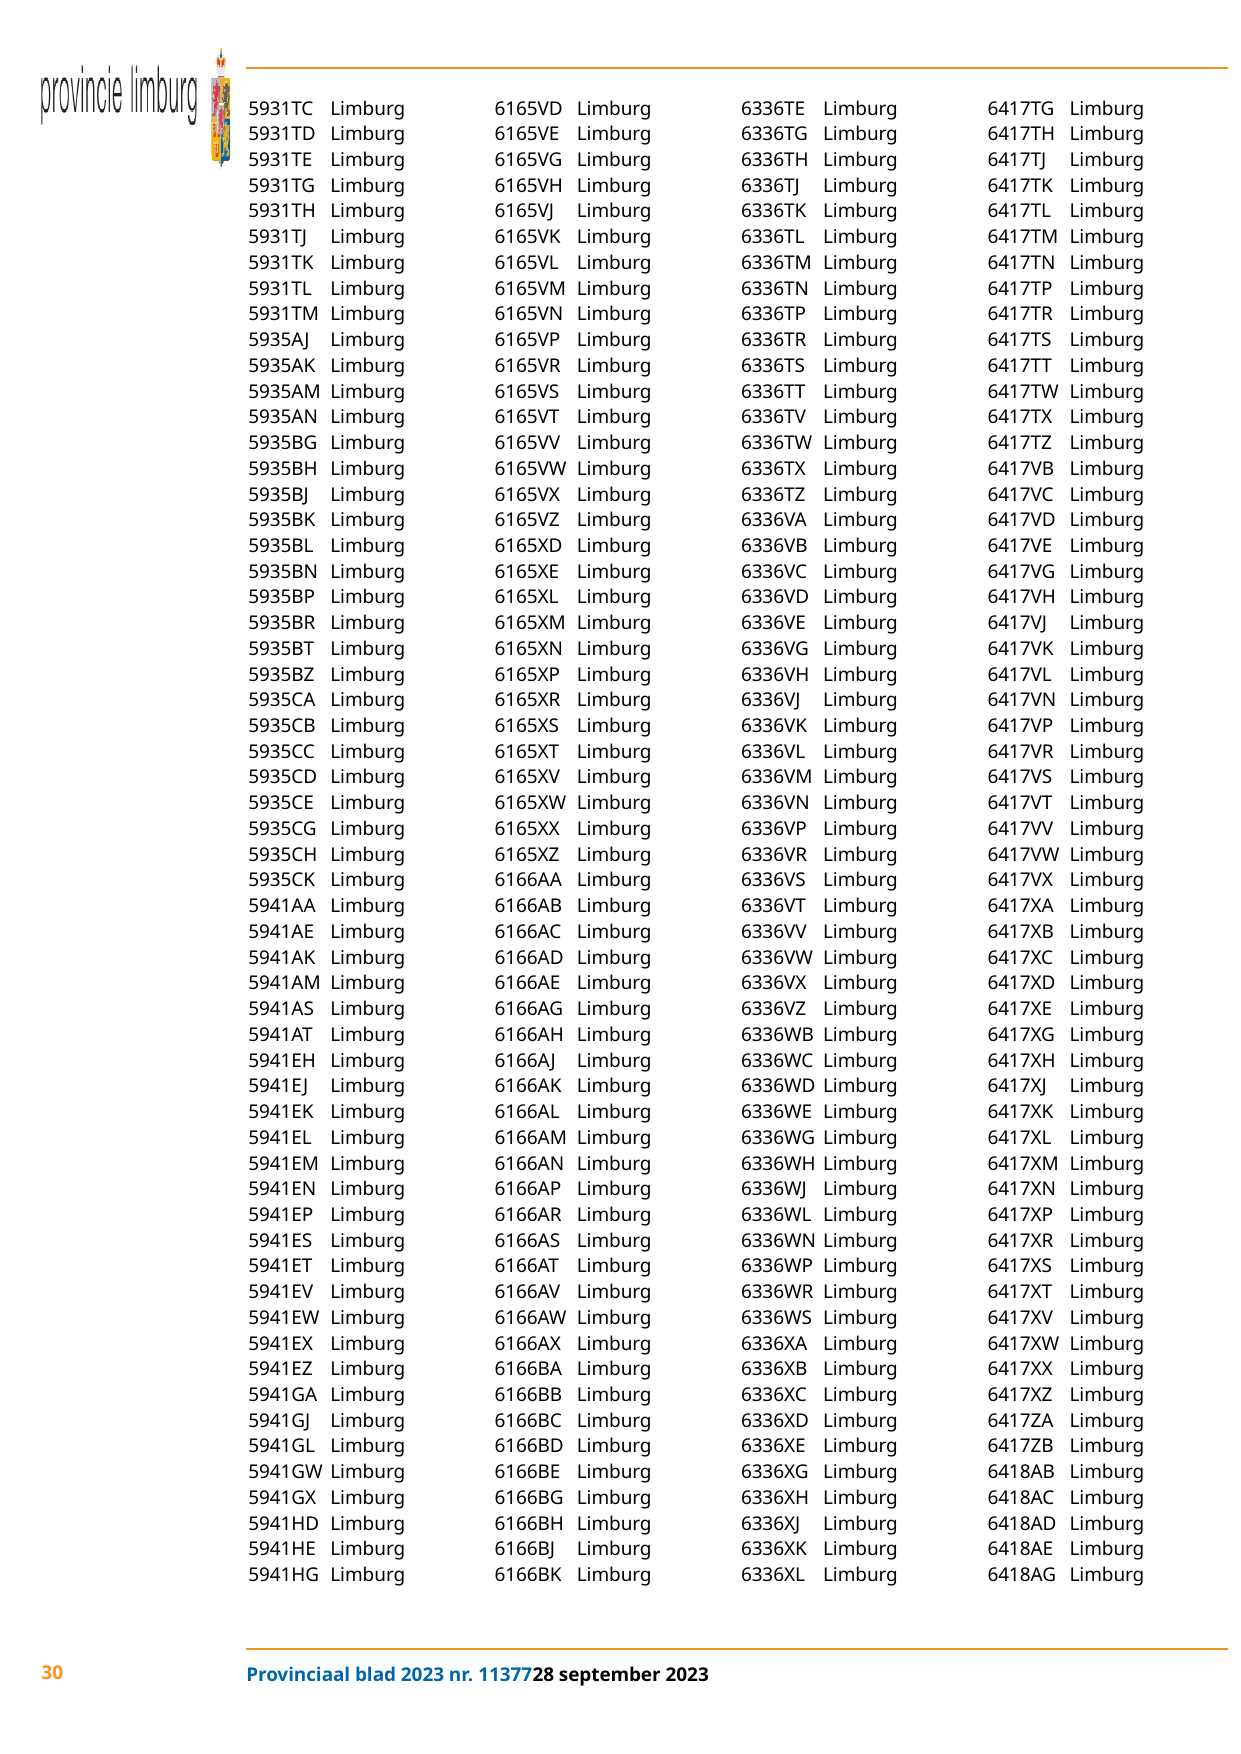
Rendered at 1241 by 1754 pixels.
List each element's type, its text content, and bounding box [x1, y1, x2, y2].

table_cell [659, 481, 741, 506]
table_cell [412, 712, 494, 738]
table_cell Limburg [1069, 1150, 1152, 1175]
table_cell [412, 224, 494, 249]
table_cell 5941GW [248, 1459, 330, 1484]
table_cell Limburg [330, 1201, 412, 1227]
table_cell 6336WH [741, 1150, 823, 1175]
table_cell Limburg [577, 687, 659, 712]
table_cell 6336TR [741, 326, 823, 352]
table_cell Limburg [1069, 1201, 1152, 1227]
table_cell [412, 1330, 494, 1356]
table_cell 6165VD [494, 95, 577, 121]
table_cell 6165XR [494, 687, 577, 712]
table_cell [412, 1227, 494, 1253]
table_cell Limburg [823, 1021, 905, 1047]
table_cell Limburg [823, 1253, 905, 1278]
table_cell 6417VW [987, 841, 1069, 867]
table_cell Limburg [577, 635, 659, 661]
table_cell [659, 1536, 741, 1561]
table_cell Limburg [1069, 1098, 1152, 1124]
table_cell 5941EZ [248, 1356, 330, 1381]
table_cell Limburg [330, 1253, 412, 1278]
table_cell Limburg [1069, 121, 1152, 146]
table_cell [905, 712, 987, 738]
table_cell Limburg [577, 481, 659, 506]
table_cell Limburg [1069, 429, 1152, 455]
table_cell [659, 1381, 741, 1407]
table_cell [905, 146, 987, 172]
table_cell [412, 995, 494, 1021]
table_cell [412, 481, 494, 506]
table_cell Limburg [823, 506, 905, 532]
table_cell Limburg [823, 1278, 905, 1304]
table_cell 5941ET [248, 1253, 330, 1278]
table_cell Limburg [1069, 506, 1152, 532]
table_cell Limburg [330, 455, 412, 481]
table_cell Limburg [823, 893, 905, 918]
table_cell Limburg [577, 944, 659, 969]
table_cell 5935BL [248, 532, 330, 558]
table_cell 6336XD [741, 1407, 823, 1433]
table_cell [659, 1047, 741, 1072]
table_cell Limburg [577, 1484, 659, 1510]
table_cell 6417VV [987, 815, 1069, 841]
table_cell [412, 944, 494, 969]
table_cell Limburg [823, 687, 905, 712]
table_cell 5941GJ [248, 1407, 330, 1433]
table_cell 6165XN [494, 635, 577, 661]
table_cell Limburg [1069, 378, 1152, 403]
table_cell Limburg [1069, 326, 1152, 352]
table_cell Limburg [823, 1381, 905, 1407]
table_cell [905, 172, 987, 198]
table_cell Limburg [1069, 738, 1152, 764]
table_cell Limburg [577, 1304, 659, 1330]
table_cell 6418AD [987, 1510, 1069, 1536]
table_cell Limburg [330, 1330, 412, 1356]
table_cell Limburg [823, 404, 905, 429]
table_cell 6417XA [987, 893, 1069, 918]
table_cell [905, 1484, 987, 1510]
table_cell Limburg [330, 1021, 412, 1047]
table_cell [659, 1098, 741, 1124]
table_cell 5931TL [248, 275, 330, 301]
table_cell 6166AR [494, 1201, 577, 1227]
table_cell [412, 1407, 494, 1433]
table_cell Limburg [1069, 249, 1152, 275]
table_cell 6417VH [987, 584, 1069, 609]
table_cell [412, 301, 494, 326]
table_cell Limburg [1069, 404, 1152, 429]
table_cell Limburg [577, 1510, 659, 1536]
table_cell 6336TS [741, 352, 823, 378]
table_cell 5941ES [248, 1227, 330, 1253]
table_cell [659, 1459, 741, 1484]
table_cell Limburg [330, 378, 412, 403]
table_cell Limburg [1069, 224, 1152, 249]
table_cell 6417TG [987, 95, 1069, 121]
table_cell [905, 1381, 987, 1407]
table_cell [659, 661, 741, 687]
table_cell Limburg [330, 172, 412, 198]
table_cell 6417VP [987, 712, 1069, 738]
table_cell [412, 1124, 494, 1150]
table_cell Limburg [1069, 1227, 1152, 1253]
table_cell [659, 1253, 741, 1278]
table_cell [412, 121, 494, 146]
table_cell 6336VA [741, 506, 823, 532]
table_cell Limburg [1069, 1278, 1152, 1304]
table_cell Limburg [577, 712, 659, 738]
table_cell 6417XD [987, 970, 1069, 995]
table_cell Limburg [577, 1175, 659, 1201]
table_cell 6417TJ [987, 146, 1069, 172]
table_cell Limburg [577, 121, 659, 146]
table_cell 6417XL [987, 1124, 1069, 1150]
table_cell Limburg [1069, 867, 1152, 892]
table_cell Limburg [823, 738, 905, 764]
table_cell Limburg [823, 558, 905, 584]
table_cell 6336VW [741, 944, 823, 969]
table_cell 6166AH [494, 1021, 577, 1047]
table_cell 6166BC [494, 1407, 577, 1433]
table_cell Limburg [330, 1175, 412, 1201]
table_cell Limburg [330, 1459, 412, 1484]
table_cell Limburg [823, 1433, 905, 1458]
table_cell [659, 455, 741, 481]
table_cell 6336WP [741, 1253, 823, 1278]
table_cell Limburg [577, 198, 659, 223]
table_cell 6417VE [987, 532, 1069, 558]
table_cell [659, 352, 741, 378]
table_cell 5941EX [248, 1330, 330, 1356]
table_cell 6418AG [987, 1561, 1069, 1587]
table_cell Limburg [823, 481, 905, 506]
table_cell [659, 687, 741, 712]
table_cell Limburg [823, 815, 905, 841]
table_cell 5931TM [248, 301, 330, 326]
table_cell 6336WR [741, 1278, 823, 1304]
table_cell 6336TM [741, 249, 823, 275]
table_cell 6336XB [741, 1356, 823, 1381]
table_cell 6417XX [987, 1356, 1069, 1381]
table_cell 6165VK [494, 224, 577, 249]
table_cell [905, 867, 987, 892]
table_cell Limburg [330, 301, 412, 326]
table_cell [659, 1356, 741, 1381]
table_cell [905, 1356, 987, 1381]
table_cell [905, 687, 987, 712]
table_cell [659, 790, 741, 815]
table_cell Limburg [330, 1278, 412, 1304]
table_cell [412, 198, 494, 223]
table_cell 5935BT [248, 635, 330, 661]
table_cell 5941EK [248, 1098, 330, 1124]
table_cell Limburg [577, 609, 659, 635]
table_cell Limburg [823, 326, 905, 352]
table_cell [659, 867, 741, 892]
table_cell Limburg [823, 1304, 905, 1330]
table_cell 6336VB [741, 532, 823, 558]
table_cell Limburg [1069, 918, 1152, 944]
table_cell Limburg [330, 1433, 412, 1458]
table_cell Limburg [1069, 1304, 1152, 1330]
table_cell 6336TZ [741, 481, 823, 506]
table_cell [412, 790, 494, 815]
table_cell 6165XX [494, 815, 577, 841]
table_cell [412, 1150, 494, 1175]
table_cell 6336VD [741, 584, 823, 609]
table_cell [659, 712, 741, 738]
table_cell Limburg [330, 1304, 412, 1330]
table_cell [659, 1021, 741, 1047]
table_cell Limburg [1069, 1175, 1152, 1201]
table_cell Limburg [330, 918, 412, 944]
table_cell Limburg [330, 1484, 412, 1510]
table_cell [659, 635, 741, 661]
table_cell Limburg [1069, 790, 1152, 815]
table_cell Limburg [823, 712, 905, 738]
table_cell 6418AE [987, 1536, 1069, 1561]
table_cell Limburg [823, 455, 905, 481]
table_cell Limburg [577, 1073, 659, 1098]
table_cell [659, 404, 741, 429]
table_cell 6336XJ [741, 1510, 823, 1536]
table_cell Limburg [1069, 1407, 1152, 1433]
table_cell 6417TR [987, 301, 1069, 326]
table_cell Limburg [330, 95, 412, 121]
table_cell 6417ZB [987, 1433, 1069, 1458]
table_cell Limburg [577, 738, 659, 764]
table_cell 6165XW [494, 790, 577, 815]
table_cell 6166AL [494, 1098, 577, 1124]
table_cell 6166AX [494, 1330, 577, 1356]
table_cell Limburg [1069, 1124, 1152, 1150]
table_cell 6336VK [741, 712, 823, 738]
table_cell 6336VM [741, 764, 823, 789]
table_cell 6336VV [741, 918, 823, 944]
table_cell [659, 121, 741, 146]
table_cell 6165VV [494, 429, 577, 455]
table_cell 6165XD [494, 532, 577, 558]
table_cell [659, 738, 741, 764]
table_cell [905, 1433, 987, 1458]
table_cell Limburg [823, 1150, 905, 1175]
table_cell 6417VX [987, 867, 1069, 892]
table_cell Limburg [577, 326, 659, 352]
table_cell 5931TD [248, 121, 330, 146]
table_cell 5935AM [248, 378, 330, 403]
table_cell 6166BG [494, 1484, 577, 1510]
table_cell 6165VG [494, 146, 577, 172]
table_cell [659, 970, 741, 995]
table_cell [905, 1227, 987, 1253]
table_cell [905, 790, 987, 815]
table_cell [659, 326, 741, 352]
table_cell Limburg [577, 764, 659, 789]
table_cell Limburg [330, 1047, 412, 1072]
table_cell 6166AG [494, 995, 577, 1021]
table_cell Limburg [330, 1073, 412, 1098]
table_cell Limburg [1069, 352, 1152, 378]
table_cell 5935CA [248, 687, 330, 712]
table_cell [412, 404, 494, 429]
table_cell 6166AP [494, 1175, 577, 1201]
table_cell 6336WL [741, 1201, 823, 1227]
table_cell 5941HD [248, 1510, 330, 1536]
table_cell [412, 970, 494, 995]
table_cell [412, 687, 494, 712]
table_cell 6165XV [494, 764, 577, 789]
table_cell 6417XC [987, 944, 1069, 969]
table_cell Limburg [577, 1098, 659, 1124]
table_cell [412, 172, 494, 198]
table_cell Limburg [1069, 95, 1152, 121]
table_cell [412, 1304, 494, 1330]
table_cell [905, 609, 987, 635]
table_cell [905, 404, 987, 429]
table_cell 6336WS [741, 1304, 823, 1330]
table_cell 5941HG [248, 1561, 330, 1587]
table_cell Limburg [823, 867, 905, 892]
table_cell 5941AE [248, 918, 330, 944]
table_cell [659, 609, 741, 635]
table_cell [905, 455, 987, 481]
table_cell Limburg [823, 790, 905, 815]
table_cell [659, 146, 741, 172]
table_cell Limburg [577, 1150, 659, 1175]
table_cell 6336VS [741, 867, 823, 892]
table_cell 6336VJ [741, 687, 823, 712]
table_cell 6166AK [494, 1073, 577, 1098]
table_cell 6166AJ [494, 1047, 577, 1072]
table_cell 6417XT [987, 1278, 1069, 1304]
table_cell Limburg [577, 970, 659, 995]
table_cell Limburg [823, 301, 905, 326]
table_cell 6166AV [494, 1278, 577, 1304]
table_cell 5941EM [248, 1150, 330, 1175]
table_cell [905, 506, 987, 532]
table_cell [412, 558, 494, 584]
table_cell 5941EL [248, 1124, 330, 1150]
table_cell [659, 275, 741, 301]
table_cell 5941AM [248, 970, 330, 995]
table_cell Limburg [330, 121, 412, 146]
table_cell 6165XT [494, 738, 577, 764]
table_cell [905, 1536, 987, 1561]
table_cell 6336VC [741, 558, 823, 584]
table_cell 6417VN [987, 687, 1069, 712]
table_cell 6417XE [987, 995, 1069, 1021]
table_cell 6165VW [494, 455, 577, 481]
table_cell Limburg [330, 815, 412, 841]
table_cell 6165XZ [494, 841, 577, 867]
table_cell 6336TX [741, 455, 823, 481]
table_cell 6165VL [494, 249, 577, 275]
table_cell 5931TG [248, 172, 330, 198]
table_cell [905, 893, 987, 918]
table_cell Limburg [330, 790, 412, 815]
table_cell Limburg [577, 249, 659, 275]
table_cell [412, 1278, 494, 1304]
table_cell [905, 995, 987, 1021]
table_cell Limburg [577, 1253, 659, 1278]
table_cell Limburg [330, 635, 412, 661]
table_cell [412, 455, 494, 481]
table_cell 6336WJ [741, 1175, 823, 1201]
table_cell Limburg [1069, 198, 1152, 223]
table_cell [905, 121, 987, 146]
table_cell [412, 1175, 494, 1201]
table_cell 5935BR [248, 609, 330, 635]
table_cell [659, 764, 741, 789]
table_cell 6417XP [987, 1201, 1069, 1227]
table_cell 6165VH [494, 172, 577, 198]
table_cell Limburg [823, 764, 905, 789]
table_cell Limburg [1069, 815, 1152, 841]
table_cell 6166AD [494, 944, 577, 969]
table_cell [905, 301, 987, 326]
table_cell 6166BA [494, 1356, 577, 1381]
table_cell 5941EJ [248, 1073, 330, 1098]
table_cell 5941EH [248, 1047, 330, 1072]
table_cell Limburg [823, 1227, 905, 1253]
table_cell 6336WE [741, 1098, 823, 1124]
table_cell Limburg [823, 918, 905, 944]
table_cell 6417VB [987, 455, 1069, 481]
table_cell 5941AA [248, 893, 330, 918]
table_cell 6336VN [741, 790, 823, 815]
table_cell 5935CC [248, 738, 330, 764]
table_cell Limburg [823, 995, 905, 1021]
table_cell Limburg [577, 558, 659, 584]
table_cell Limburg [577, 378, 659, 403]
table_cell 6165XP [494, 661, 577, 687]
table_cell Limburg [1069, 609, 1152, 635]
table_cell Limburg [330, 1227, 412, 1253]
table_cell Limburg [330, 1124, 412, 1150]
table_cell Limburg [577, 1278, 659, 1304]
table_cell [905, 1047, 987, 1072]
table_cell 6166BE [494, 1459, 577, 1484]
table_cell [905, 764, 987, 789]
table_cell Limburg [1069, 1459, 1152, 1484]
table_cell [905, 738, 987, 764]
table_cell [412, 764, 494, 789]
table_cell [412, 893, 494, 918]
table_cell 6417TN [987, 249, 1069, 275]
table_cell [905, 532, 987, 558]
table_cell [905, 1561, 987, 1587]
table_cell [412, 1253, 494, 1278]
table_cell 5941HE [248, 1536, 330, 1561]
table_cell 6336TG [741, 121, 823, 146]
table_cell 6166AB [494, 893, 577, 918]
table_cell 6417VK [987, 635, 1069, 661]
table_cell [659, 1227, 741, 1253]
table_cell Limburg [1069, 558, 1152, 584]
table_cell 6336XH [741, 1484, 823, 1510]
table_cell Limburg [577, 1536, 659, 1561]
table_cell 5941GA [248, 1381, 330, 1407]
table_cell 6336XL [741, 1561, 823, 1587]
table_cell 5941EN [248, 1175, 330, 1201]
table_cell [905, 1073, 987, 1098]
table_cell [659, 506, 741, 532]
table_cell Limburg [577, 1433, 659, 1458]
table_cell Limburg [1069, 1021, 1152, 1047]
table_cell 6165VR [494, 352, 577, 378]
table_cell [412, 249, 494, 275]
table_cell 6336WN [741, 1227, 823, 1253]
table_cell [412, 506, 494, 532]
table_cell [905, 1278, 987, 1304]
table_cell 6417VT [987, 790, 1069, 815]
table_cell 6165XM [494, 609, 577, 635]
table_cell Limburg [330, 970, 412, 995]
table_cell [412, 146, 494, 172]
table_cell Limburg [823, 970, 905, 995]
table_cell [659, 558, 741, 584]
table_cell [905, 352, 987, 378]
table_cell Limburg [823, 944, 905, 969]
table_cell Limburg [330, 1150, 412, 1175]
table_cell Limburg [823, 1073, 905, 1098]
table_cell Limburg [330, 249, 412, 275]
table_cell 6417VS [987, 764, 1069, 789]
table_cell Limburg [577, 1356, 659, 1381]
table_cell [659, 841, 741, 867]
table_cell Limburg [1069, 970, 1152, 995]
table_cell 6165VX [494, 481, 577, 506]
table_cell Limburg [823, 172, 905, 198]
table_cell [905, 1150, 987, 1175]
table_cell Limburg [330, 944, 412, 969]
table_cell Limburg [577, 532, 659, 558]
table_cell Limburg [330, 275, 412, 301]
table_cell Limburg [330, 609, 412, 635]
table_cell 5935BJ [248, 481, 330, 506]
table_cell [905, 661, 987, 687]
table_cell 6336XC [741, 1381, 823, 1407]
table_cell Limburg [823, 1330, 905, 1356]
table_cell 6165VM [494, 275, 577, 301]
table_cell Limburg [1069, 1381, 1152, 1407]
table_cell [412, 1098, 494, 1124]
table_cell [412, 1073, 494, 1098]
table_cell Limburg [1069, 635, 1152, 661]
table_cell Limburg [823, 429, 905, 455]
table_cell [905, 815, 987, 841]
table_cell Limburg [577, 301, 659, 326]
table_cell Limburg [330, 1536, 412, 1561]
table_cell [412, 1536, 494, 1561]
table_cell 5935BZ [248, 661, 330, 687]
table_cell 6166AE [494, 970, 577, 995]
table_cell Limburg [1069, 1330, 1152, 1356]
table_cell 5941AT [248, 1021, 330, 1047]
table_cell Limburg [823, 224, 905, 249]
table_cell [659, 532, 741, 558]
table_cell [659, 815, 741, 841]
table_cell 5935CB [248, 712, 330, 738]
table_cell Limburg [823, 275, 905, 301]
table_cell 6417TH [987, 121, 1069, 146]
table_cell [659, 584, 741, 609]
table_cell [905, 841, 987, 867]
table_cell [905, 1124, 987, 1150]
table_cell Limburg [823, 1407, 905, 1433]
table_cell 6166AN [494, 1150, 577, 1175]
table_cell [659, 172, 741, 198]
table_cell 6336VG [741, 635, 823, 661]
table_cell 6417ZA [987, 1407, 1069, 1433]
table_cell 5941EP [248, 1201, 330, 1227]
table_cell Limburg [330, 995, 412, 1021]
table_cell 6165VS [494, 378, 577, 403]
table_cell Limburg [1069, 481, 1152, 506]
table_cell 6165VT [494, 404, 577, 429]
table_cell 6418AC [987, 1484, 1069, 1510]
table_cell [905, 1175, 987, 1201]
table_cell Limburg [577, 584, 659, 609]
table_cell [412, 326, 494, 352]
table_cell [905, 558, 987, 584]
table_cell 6417VL [987, 661, 1069, 687]
table_cell Limburg [823, 378, 905, 403]
table_cell 6417XK [987, 1098, 1069, 1124]
table_cell 6417XG [987, 1021, 1069, 1047]
table_cell 6165VE [494, 121, 577, 146]
table_cell [412, 584, 494, 609]
table_cell Limburg [1069, 893, 1152, 918]
table_cell 5935BK [248, 506, 330, 532]
table_cell [905, 429, 987, 455]
table_cell 5941EW [248, 1304, 330, 1330]
table_cell 5941AK [248, 944, 330, 969]
table_cell [905, 1459, 987, 1484]
table_cell Limburg [330, 224, 412, 249]
table_cell [659, 1073, 741, 1098]
table_cell Limburg [823, 635, 905, 661]
table_cell 6336TL [741, 224, 823, 249]
table_cell 6336TT [741, 378, 823, 403]
table_cell Limburg [1069, 584, 1152, 609]
table_cell 6336VE [741, 609, 823, 635]
table_cell Limburg [577, 1330, 659, 1356]
table_cell 6336VR [741, 841, 823, 867]
table_cell Limburg [823, 249, 905, 275]
table_cell [659, 1304, 741, 1330]
table_cell [659, 893, 741, 918]
table_cell [659, 995, 741, 1021]
table_cell 5931TE [248, 146, 330, 172]
table_cell Limburg [1069, 841, 1152, 867]
table_cell Limburg [330, 867, 412, 892]
table_cell 6417XW [987, 1330, 1069, 1356]
table_cell 6165VJ [494, 198, 577, 223]
table_cell Limburg [823, 1484, 905, 1510]
table_cell [905, 249, 987, 275]
table_cell 6336TE [741, 95, 823, 121]
table_cell [659, 944, 741, 969]
table_cell 6336TV [741, 404, 823, 429]
table_cell [659, 224, 741, 249]
table_cell Limburg [823, 1561, 905, 1587]
table_cell Limburg [1069, 455, 1152, 481]
table_cell [659, 378, 741, 403]
table_cell 6336VX [741, 970, 823, 995]
table_cell Limburg [330, 764, 412, 789]
table_cell [412, 1561, 494, 1587]
table_cell 6417XJ [987, 1073, 1069, 1098]
table_cell 5935CE [248, 790, 330, 815]
table_cell Limburg [330, 661, 412, 687]
table_cell [659, 1201, 741, 1227]
table_cell 6417VD [987, 506, 1069, 532]
table_cell 6336VZ [741, 995, 823, 1021]
table_cell Limburg [577, 146, 659, 172]
table_cell Limburg [577, 1459, 659, 1484]
table_cell Limburg [823, 609, 905, 635]
table_cell [905, 635, 987, 661]
table_cell Limburg [1069, 1561, 1152, 1587]
table_cell 6417TX [987, 404, 1069, 429]
table_cell Limburg [330, 558, 412, 584]
table_cell [905, 198, 987, 223]
table_cell 6417TM [987, 224, 1069, 249]
table_cell Limburg [330, 506, 412, 532]
table_cell [659, 1433, 741, 1458]
table_cell Limburg [1069, 995, 1152, 1021]
table_cell [905, 1510, 987, 1536]
table_cell Limburg [1069, 1047, 1152, 1072]
table_cell 6336WD [741, 1073, 823, 1098]
table_cell Limburg [577, 352, 659, 378]
table_cell Limburg [330, 1098, 412, 1124]
table_cell [659, 429, 741, 455]
table_cell [905, 378, 987, 403]
table_cell Limburg [577, 1407, 659, 1433]
table_cell Limburg [823, 1356, 905, 1381]
table_cell Limburg [823, 1510, 905, 1536]
table_cell [412, 918, 494, 944]
table_cell 6336XA [741, 1330, 823, 1356]
table_cell Limburg [1069, 1356, 1152, 1381]
table_cell 6417TK [987, 172, 1069, 198]
table_cell [905, 1304, 987, 1330]
table_cell Limburg [577, 224, 659, 249]
table_cell [905, 1253, 987, 1278]
table_cell [412, 635, 494, 661]
table_cell 6417VG [987, 558, 1069, 584]
table_cell [905, 224, 987, 249]
table_cell 6336TP [741, 301, 823, 326]
table_cell Limburg [577, 506, 659, 532]
table_cell Limburg [330, 738, 412, 764]
table_cell 5935BP [248, 584, 330, 609]
table_cell Limburg [330, 1356, 412, 1381]
table_cell Limburg [823, 352, 905, 378]
table_cell Limburg [330, 1381, 412, 1407]
table_cell [412, 738, 494, 764]
table_cell 5935AJ [248, 326, 330, 352]
table_cell Limburg [1069, 172, 1152, 198]
table_cell Limburg [577, 841, 659, 867]
table_cell Limburg [1069, 275, 1152, 301]
table_cell 6417XB [987, 918, 1069, 944]
table_cell Limburg [1069, 1536, 1152, 1561]
picture [41, 47, 231, 172]
table_cell Limburg [330, 1510, 412, 1536]
table_cell Limburg [577, 661, 659, 687]
table_cell 5941GX [248, 1484, 330, 1510]
table_cell [659, 1278, 741, 1304]
table_cell 6336XE [741, 1433, 823, 1458]
table_cell [905, 481, 987, 506]
table_cell 5935CG [248, 815, 330, 841]
table_cell [412, 1021, 494, 1047]
table_cell 5941GL [248, 1433, 330, 1458]
table_cell [905, 95, 987, 121]
table_cell Limburg [1069, 1073, 1152, 1098]
table_cell [659, 1175, 741, 1201]
table_cell Limburg [823, 1047, 905, 1072]
table_cell Limburg [1069, 301, 1152, 326]
table_cell 5931TJ [248, 224, 330, 249]
table_cell Limburg [330, 687, 412, 712]
table_cell Limburg [330, 429, 412, 455]
table_cell 6417XS [987, 1253, 1069, 1278]
table_cell 6336TK [741, 198, 823, 223]
table_cell 5935BH [248, 455, 330, 481]
table_cell 6417XZ [987, 1381, 1069, 1407]
table_cell [412, 1459, 494, 1484]
table_cell Limburg [577, 867, 659, 892]
table_cell 6417TL [987, 198, 1069, 223]
table_cell Limburg [1069, 661, 1152, 687]
table_cell [412, 1510, 494, 1536]
table_cell 6166AA [494, 867, 577, 892]
table_cell [412, 609, 494, 635]
table_cell 6166AW [494, 1304, 577, 1330]
table_cell Limburg [1069, 1510, 1152, 1536]
table_cell [905, 1407, 987, 1433]
table_cell 6417TW [987, 378, 1069, 403]
table_cell 6417TZ [987, 429, 1069, 455]
table_cell [412, 815, 494, 841]
table_cell Limburg [330, 404, 412, 429]
table_cell Limburg [1069, 146, 1152, 172]
table_cell [412, 867, 494, 892]
table_cell 6336VL [741, 738, 823, 764]
table_cell [412, 378, 494, 403]
table_cell 6417VC [987, 481, 1069, 506]
table_cell 6336TN [741, 275, 823, 301]
table_cell [659, 1484, 741, 1510]
table_cell Limburg [330, 841, 412, 867]
table_cell [659, 95, 741, 121]
table_cell Limburg [330, 352, 412, 378]
table_cell 6165XS [494, 712, 577, 738]
table_cell Limburg [330, 893, 412, 918]
table_cell Limburg [577, 275, 659, 301]
table_cell Limburg [577, 1227, 659, 1253]
table_cell Limburg [577, 893, 659, 918]
table_cell [412, 1047, 494, 1072]
table_cell 6165VN [494, 301, 577, 326]
table_cell Limburg [823, 841, 905, 867]
table_cell [412, 1381, 494, 1407]
table_cell [659, 1150, 741, 1175]
table_cell Limburg [1069, 764, 1152, 789]
table_cell [905, 970, 987, 995]
table_cell [412, 1433, 494, 1458]
table_cell [659, 1330, 741, 1356]
table_cell [905, 326, 987, 352]
table_cell Limburg [577, 1047, 659, 1072]
table_cell [412, 352, 494, 378]
table_cell Limburg [330, 532, 412, 558]
table_cell [905, 1330, 987, 1356]
table_cell Limburg [577, 95, 659, 121]
table_cell 6166BD [494, 1433, 577, 1458]
table_cell 6336WC [741, 1047, 823, 1072]
table_cell 6166AC [494, 918, 577, 944]
table_cell Limburg [1069, 944, 1152, 969]
table_cell [905, 944, 987, 969]
table_cell [412, 1484, 494, 1510]
table_cell Limburg [330, 198, 412, 223]
table_cell 6417XR [987, 1227, 1069, 1253]
table_cell [412, 95, 494, 121]
table_cell 5935BG [248, 429, 330, 455]
table_cell 6166BH [494, 1510, 577, 1536]
table_cell 6166BK [494, 1561, 577, 1587]
table_cell 6165VP [494, 326, 577, 352]
table_cell 6417XM [987, 1150, 1069, 1175]
table_cell 6166BB [494, 1381, 577, 1407]
table_cell 6166AM [494, 1124, 577, 1150]
table_cell Limburg [823, 532, 905, 558]
table_cell 5935CK [248, 867, 330, 892]
table_cell 6165XE [494, 558, 577, 584]
table_cell 6166AT [494, 1253, 577, 1278]
table_cell 6165XL [494, 584, 577, 609]
table_cell Limburg [577, 429, 659, 455]
table_cell Limburg [823, 95, 905, 121]
table_cell [412, 532, 494, 558]
table_cell Limburg [1069, 1484, 1152, 1510]
table_cell [905, 918, 987, 944]
table_cell 6336TW [741, 429, 823, 455]
table_cell Limburg [577, 404, 659, 429]
table_cell Limburg [577, 455, 659, 481]
table_cell Limburg [823, 1201, 905, 1227]
table_cell 6417TP [987, 275, 1069, 301]
table_cell Limburg [1069, 1433, 1152, 1458]
table_cell Limburg [330, 1407, 412, 1433]
table_cell Limburg [577, 1021, 659, 1047]
table_cell [659, 1407, 741, 1433]
table_cell [412, 661, 494, 687]
table_cell 5931TC [248, 95, 330, 121]
table_cell Limburg [577, 815, 659, 841]
table_cell 5935AK [248, 352, 330, 378]
table_cell 6417TS [987, 326, 1069, 352]
table_cell Limburg [1069, 1253, 1152, 1278]
table_cell 5935CD [248, 764, 330, 789]
table_cell [905, 1098, 987, 1124]
table_cell Limburg [330, 712, 412, 738]
table_cell [412, 1356, 494, 1381]
table_cell Limburg [577, 790, 659, 815]
table_cell 5941AS [248, 995, 330, 1021]
table_cell [659, 918, 741, 944]
table_cell 5935BN [248, 558, 330, 584]
table_cell Limburg [823, 1098, 905, 1124]
table_cell Limburg [823, 584, 905, 609]
table_cell Limburg [577, 995, 659, 1021]
table_cell Limburg [577, 1124, 659, 1150]
table_cell Limburg [823, 146, 905, 172]
table_cell 6336WB [741, 1021, 823, 1047]
table_cell Limburg [330, 584, 412, 609]
table_cell [905, 1201, 987, 1227]
table_cell [412, 841, 494, 867]
table_cell Limburg [330, 481, 412, 506]
table_cell Limburg [823, 1124, 905, 1150]
table_cell Limburg [577, 1561, 659, 1587]
table_cell [412, 1201, 494, 1227]
table_cell 6417VR [987, 738, 1069, 764]
table_cell 5935CH [248, 841, 330, 867]
table_cell Limburg [823, 1175, 905, 1201]
table_cell Limburg [330, 146, 412, 172]
table_cell [905, 1021, 987, 1047]
table_cell Limburg [823, 1459, 905, 1484]
table_cell 6336TH [741, 146, 823, 172]
table_cell 6336TJ [741, 172, 823, 198]
table_cell Limburg [823, 1536, 905, 1561]
table_cell 6417VJ [987, 609, 1069, 635]
table_cell 6336VT [741, 893, 823, 918]
table_cell 6417XN [987, 1175, 1069, 1201]
table_cell 6336VP [741, 815, 823, 841]
table_cell 6336WG [741, 1124, 823, 1150]
table_cell Limburg [577, 1381, 659, 1407]
table_cell Limburg [823, 661, 905, 687]
table_cell [412, 429, 494, 455]
table_cell 6336VH [741, 661, 823, 687]
table_cell Limburg [823, 198, 905, 223]
table_cell 5935AN [248, 404, 330, 429]
table_cell [659, 1124, 741, 1150]
table_cell [412, 275, 494, 301]
table_cell [659, 198, 741, 223]
table_cell 6417XH [987, 1047, 1069, 1072]
table_cell 6166AS [494, 1227, 577, 1253]
table_cell Limburg [577, 172, 659, 198]
table_cell [659, 301, 741, 326]
table_cell 5941EV [248, 1278, 330, 1304]
table_cell 6417TT [987, 352, 1069, 378]
table_cell 5931TK [248, 249, 330, 275]
table_cell [659, 249, 741, 275]
table_cell Limburg [1069, 712, 1152, 738]
table_cell [905, 584, 987, 609]
table_cell 6165VZ [494, 506, 577, 532]
table_cell Limburg [1069, 687, 1152, 712]
table_cell 6166BJ [494, 1536, 577, 1561]
table_cell Limburg [330, 1561, 412, 1587]
table_cell 5931TH [248, 198, 330, 223]
table_cell 6336XK [741, 1536, 823, 1561]
table_cell [905, 275, 987, 301]
table_cell Limburg [577, 1201, 659, 1227]
table_cell [659, 1510, 741, 1536]
table_cell 6336XG [741, 1459, 823, 1484]
table_cell 6417XV [987, 1304, 1069, 1330]
table_cell Limburg [1069, 532, 1152, 558]
table_cell Limburg [577, 918, 659, 944]
table_cell [659, 1561, 741, 1587]
table_cell Limburg [823, 121, 905, 146]
table_cell 6418AB [987, 1459, 1069, 1484]
table_cell Limburg [330, 326, 412, 352]
